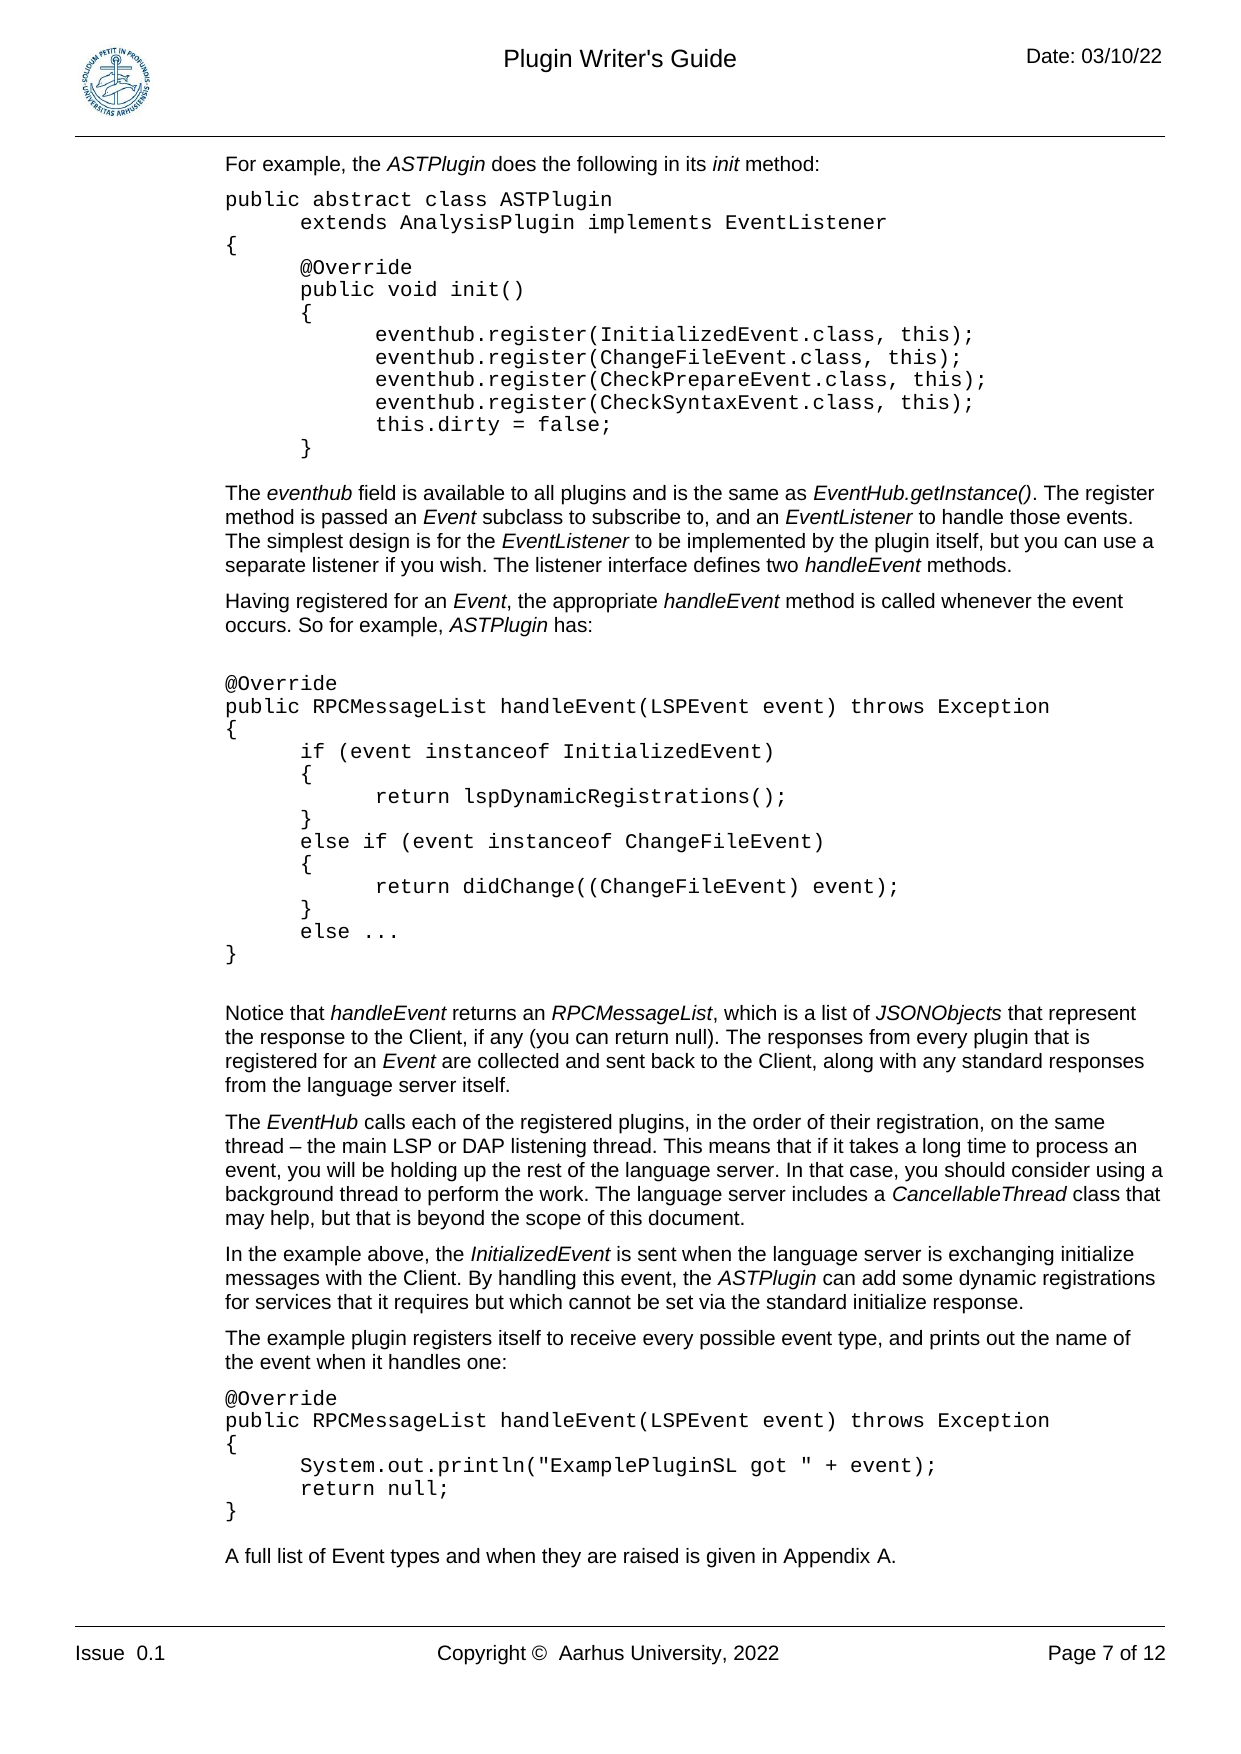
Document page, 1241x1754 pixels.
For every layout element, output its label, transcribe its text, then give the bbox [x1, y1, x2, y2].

text eventhub.register(CheckPrepareEvent.class, this); [300, 369, 1165, 391]
text eventhub.register(CheckSyntaxEvent.class, this); [300, 391, 1165, 414]
text eventhub.register(ChangeFileEvent.class, this); [300, 346, 1165, 369]
text else if (event instanceof ChangeFileEvent) [225, 830, 1165, 853]
text @Override [225, 673, 1165, 695]
text { [300, 301, 1165, 324]
text Having registered for an Event, the appropriate handleEvent method is called whenever the event occurs. So for example, ASTPlugin has: [225, 590, 1165, 638]
text { [225, 763, 1165, 785]
text In the example above, the InitializedEvent is sent when the language server is exchanging initialize messages with the Client. By handling this event, the ASTPlugin can add some dynamic registrations for services that it requires but which cannot be set via the standard initialize response. [225, 1242, 1165, 1314]
text { [225, 1432, 1165, 1454]
picture [78, 44, 153, 120]
text this.dirty = false; [300, 414, 1165, 436]
text return lspDynamicRegistrations(); [225, 785, 1165, 808]
text { [225, 853, 1165, 875]
text else ... [225, 920, 1165, 943]
text The example plugin registers itself to receive every possible event type, and prints out the name of the event when it handles one: [225, 1327, 1165, 1374]
text public abstract class ASTPlugin [225, 189, 1165, 211]
text extends AnalysisPlugin implements EventListener [225, 211, 1165, 234]
text if (event instanceof InitializedEvent) [225, 740, 1165, 763]
text @Override [225, 1387, 1165, 1409]
text System.out.println("ExamplePluginSL got " + event); [225, 1454, 1165, 1477]
text eventhub.register(InitializedEvent.class, this); [300, 324, 1165, 346]
text For example, the ASTPlugin does the following in its init method: [225, 152, 1165, 176]
text } [225, 808, 1165, 830]
text } [225, 898, 1165, 920]
text public RPCMessageList handleEvent(LSPEvent event) throws Exception [225, 1409, 1165, 1432]
text The EventHub calls each of the registered plugins, in the order of their registration, on the same thread – the main LSP or DAP listening thread. This means that if it takes a long time to process an event, you will be holding up the rest of the language server. In that case, you should consider using a background thread to perform the work. The language server includes a CancellableThread class that may help, but that is beyond the scope of this document. [225, 1110, 1165, 1230]
text public RPCMessageList handleEvent(LSPEvent event) throws Exception [225, 695, 1165, 718]
text { [225, 234, 1165, 256]
text @Override [300, 256, 1165, 279]
text } [225, 1499, 1165, 1522]
text A full list of Event types and when they are raised is given in Appendix A. [225, 1544, 1165, 1568]
text return didChange((ChangeFileEvent) event); [225, 875, 1165, 898]
text } [225, 943, 1165, 965]
text Notice that handleEvent returns an RPCMessageList, which is a list of JSONObjects that represent the response to the Client, if any (you can return null). The responses from every plugin that is registered for an Event are collected and sent back to the Client, along with any standard responses from the language server itself. [225, 1002, 1165, 1097]
text { [225, 718, 1165, 740]
text public void init() [300, 279, 1165, 301]
text return null; [225, 1477, 1165, 1499]
text } [300, 436, 1165, 459]
text The eventhub field is available to all plugins and is the same as EventHub.getInstance(). The register method is passed an Event subclass to subscribe to, and an EventListener to handle those events. The simplest design is for the EventListener to be implemented by the plugin itself, but you can use a separate listener if you wish. The listener interface defines two handleEvent methods. [225, 481, 1165, 577]
